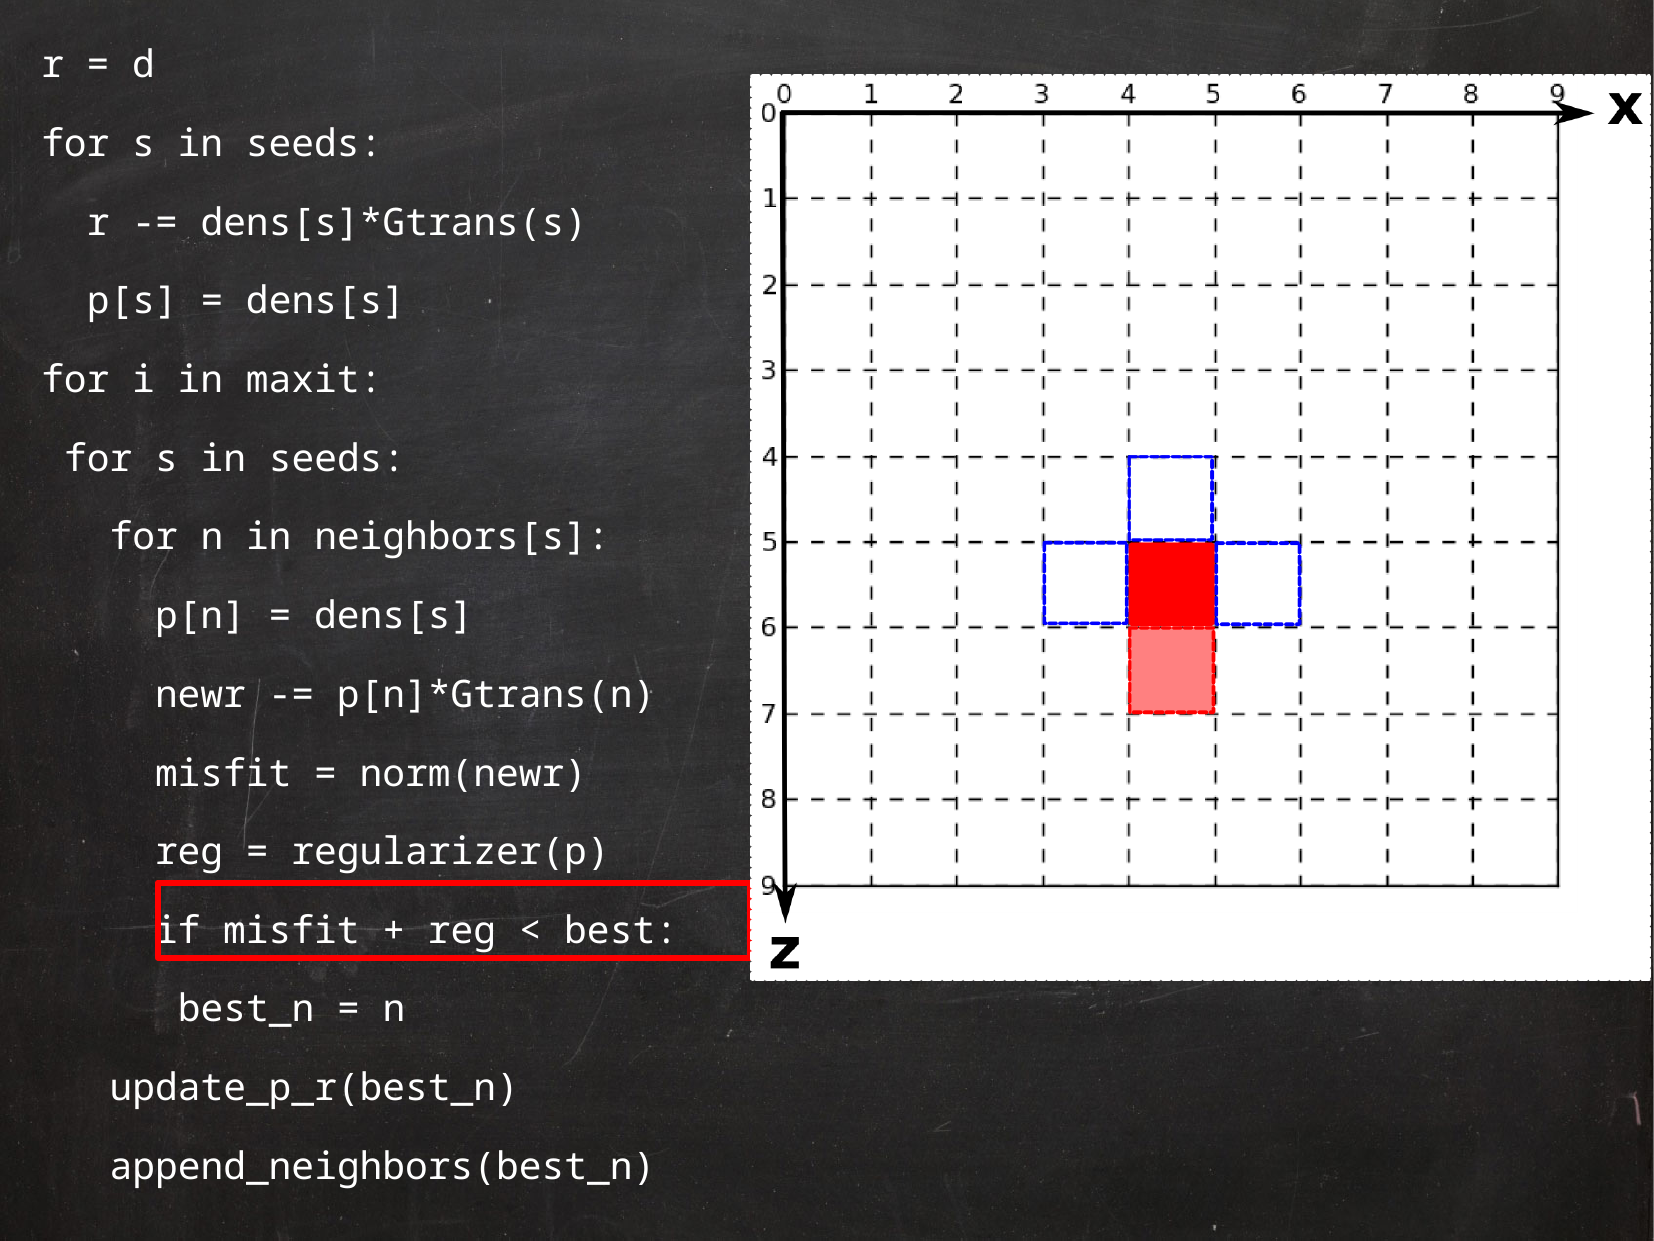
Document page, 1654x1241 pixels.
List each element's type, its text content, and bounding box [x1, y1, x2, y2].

list r = d for s in seeds: r -= dens[s]*Gtrans(s) p[s] = dens[s] for i in maxit: for s in seeds: for n in neighbors[s]: p[n] = dens[s] newr -= p[n]*Gtrans(n) misfit = norm(newr) reg = regularizer(p) if misfit + reg < best: best_n = n update_p_r(best_n) append_neighbors(best_n) [161, 886, 747, 955]
list r = d for s in seeds: r -= dens[s]*Gtrans(s) p[s] = dens[s] for i in maxit: for s in seeds: for n in neighbors[s]: p[n] = dens[s] newr -= p[n]*Gtrans(n) misfit = norm(newr) reg = regularizer(p) if misfit + reg < best: best_n = n update_p_r(best_n) append_neighbors(best_n) [41, 37, 1613, 1201]
picture [0, 0, 1654, 1241]
